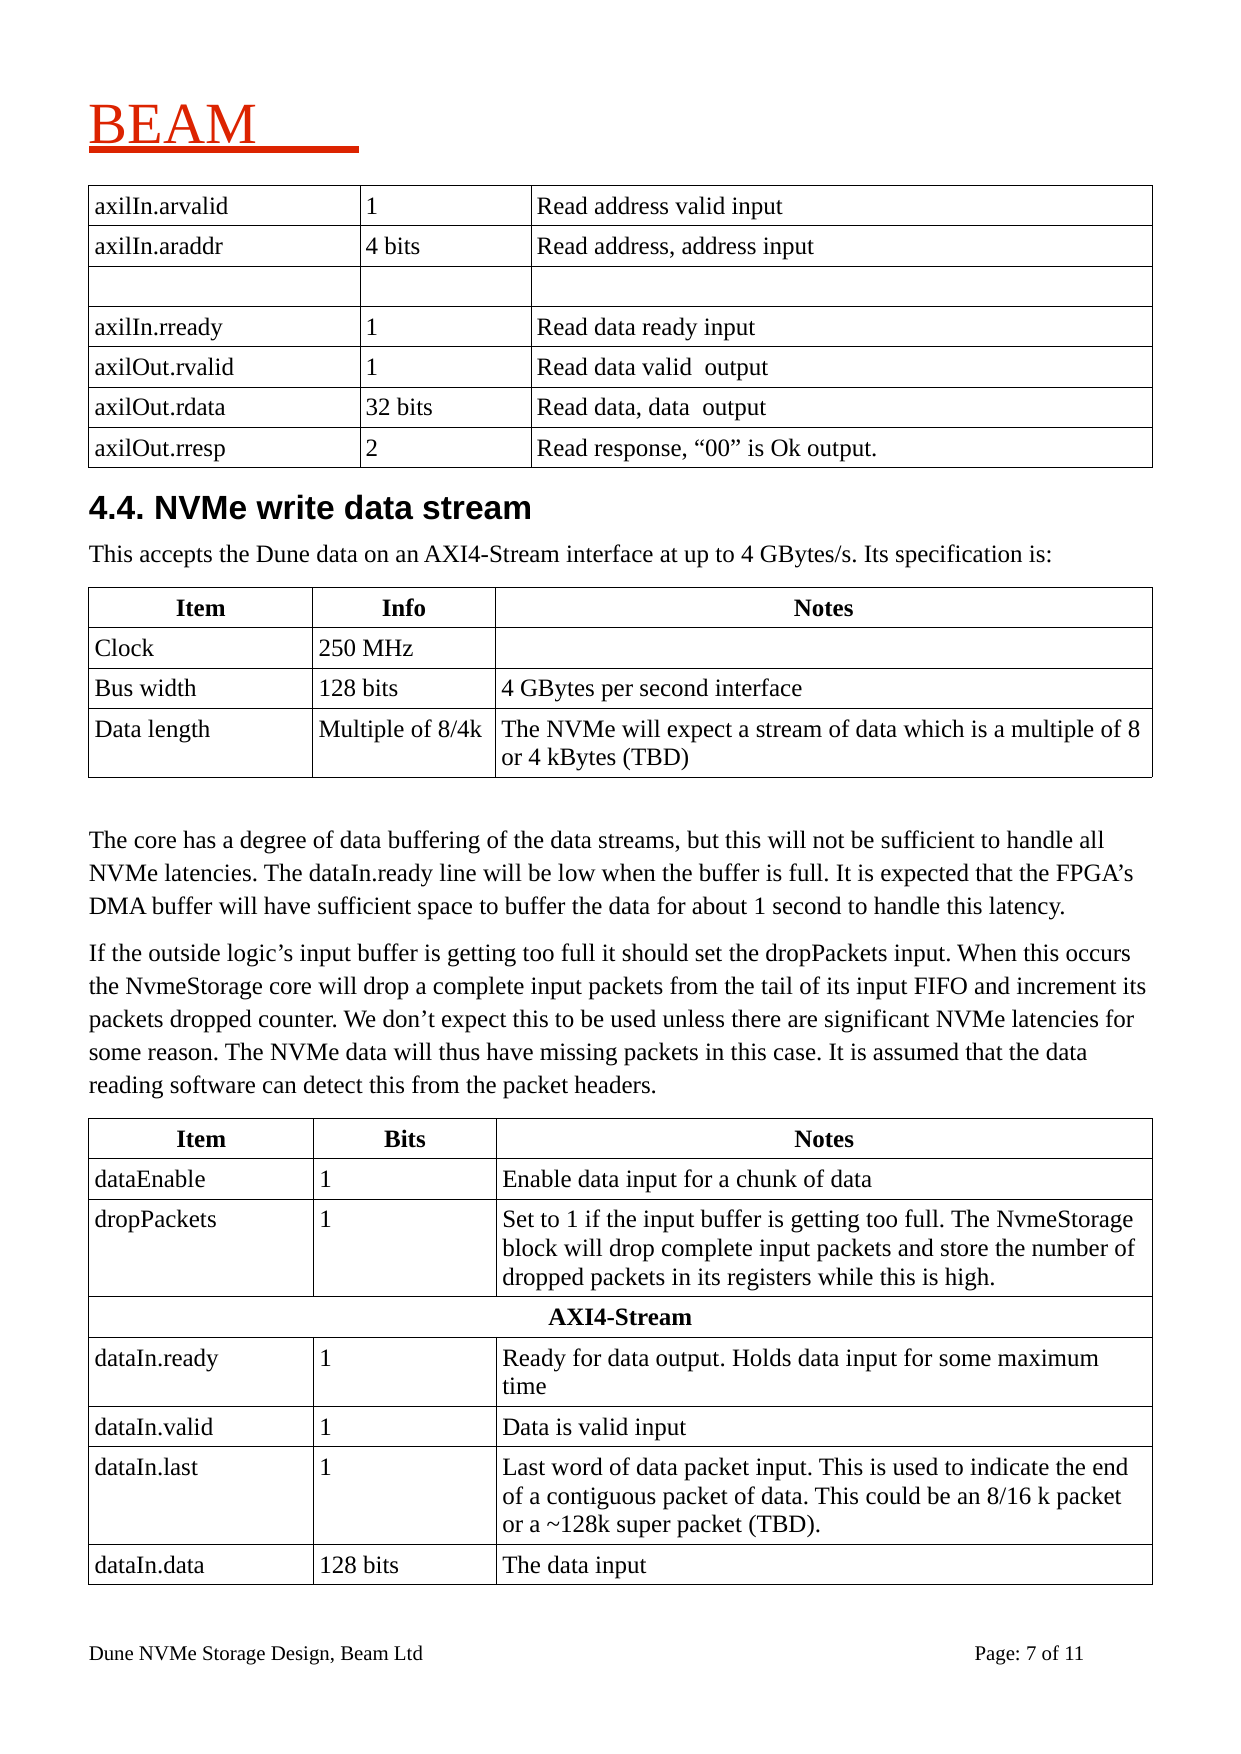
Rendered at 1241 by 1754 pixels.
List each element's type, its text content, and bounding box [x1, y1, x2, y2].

table_cell Last word of data packet input. This is used to indicate the end of a contiguous packet of data. This could be an 8/16 k packet or a ~128k super packet (TBD). [497, 1447, 1152, 1544]
table_header Item [89, 588, 312, 627]
table_cell dataIn.data [89, 1545, 313, 1584]
table_cell Read data valid output [532, 347, 1152, 387]
table_cell 128 bits [314, 1545, 496, 1584]
table_cell 32 bits [361, 388, 531, 427]
table_cell dataIn.last [89, 1447, 313, 1544]
table_cell 1 [314, 1338, 496, 1406]
table_cell The data input [497, 1545, 1152, 1584]
table_cell Data length [89, 709, 312, 777]
table_cell [496, 628, 1152, 668]
table_header Item [89, 1119, 313, 1158]
table_cell 1 [314, 1407, 496, 1446]
table_header Notes [496, 588, 1152, 627]
table_cell axilOut.rdata [89, 388, 360, 427]
table_cell dataIn.ready [89, 1338, 313, 1406]
table_cell Read data, data output [532, 388, 1152, 427]
table_cell Read response, “00” is Ok output. [532, 428, 1152, 467]
table_cell 2 [361, 428, 531, 467]
table_cell AXI4-Stream [89, 1297, 1152, 1337]
table_cell 1 [314, 1200, 496, 1296]
table_cell Ready for data output. Holds data input for some maximum time [497, 1338, 1152, 1406]
table_cell axilOut.rresp [89, 428, 360, 467]
table_cell 250 MHz [313, 628, 495, 668]
table_cell 1 [314, 1159, 496, 1199]
table_cell axilIn.araddr [89, 226, 360, 266]
table_cell axilIn.rready [89, 307, 360, 346]
table_cell 1 [314, 1447, 496, 1544]
table_cell Clock [89, 628, 312, 668]
table_cell dropPackets [89, 1200, 313, 1296]
table_cell 128 bits [313, 669, 495, 708]
table_header Notes [497, 1119, 1152, 1158]
table_cell Read data ready input [532, 307, 1152, 346]
subtitle NVMe write data stream [88, 488, 1152, 527]
table_header Info [313, 588, 495, 627]
table_cell [361, 267, 531, 306]
table_cell 1 [361, 307, 531, 346]
table_cell [532, 267, 1152, 306]
table_cell Read address, address input [532, 226, 1152, 266]
table_cell axilOut.rvalid [89, 347, 360, 387]
table_cell Read address valid input [532, 186, 1152, 225]
text The core has a degree of data buffering of the data streams, but this will not be sufficient to handle all NVMe latencies. The dataIn.ready line will be low when the buffer is full. It is expected that the FPGA’s DMA buffer will have sufficient space to buffer the data for about 1 second to handle this latency. [88, 825, 1152, 919]
table_cell dataIn.valid [89, 1407, 313, 1446]
table_cell Multiple of 8/4k [313, 709, 495, 777]
table_cell [89, 267, 360, 306]
table_cell 1 [361, 186, 531, 225]
table_cell dataEnable [89, 1159, 313, 1199]
table_cell 4 bits [361, 226, 531, 266]
table_cell Set to 1 if the input buffer is getting too full. The NvmeStorage block will drop complete input packets and store the number of dropped packets in its registers while this is high. [497, 1200, 1152, 1296]
table_header Bits [314, 1119, 496, 1158]
table_cell Enable data input for a chunk of data [497, 1159, 1152, 1199]
text If the outside logic’s input buffer is getting too full it should set the dropPackets input. When this occurs the NvmeStorage core will drop a complete input packets from the tail of its input FIFO and increment its packets dropped counter. We don’t expect this to be used unless there are significant NVMe latencies for some reason. The NVMe data will thus have missing packets in this case. It is assumed that the data reading software can detect this from the packet headers. [88, 938, 1152, 1099]
table_cell Bus width [89, 669, 312, 708]
table_cell 1 [361, 347, 531, 387]
text This accepts the Dune data on an AXI4-Stream interface at up to 4 GBytes/s. Its specification is: [88, 539, 1152, 568]
table_cell Data is valid input [497, 1407, 1152, 1446]
table_cell axilIn.arvalid [89, 186, 360, 225]
table_cell 4 GBytes per second interface [496, 669, 1152, 708]
table_cell The NVMe will expect a stream of data which is a multiple of 8 or 4 kBytes (TBD) [496, 709, 1152, 777]
